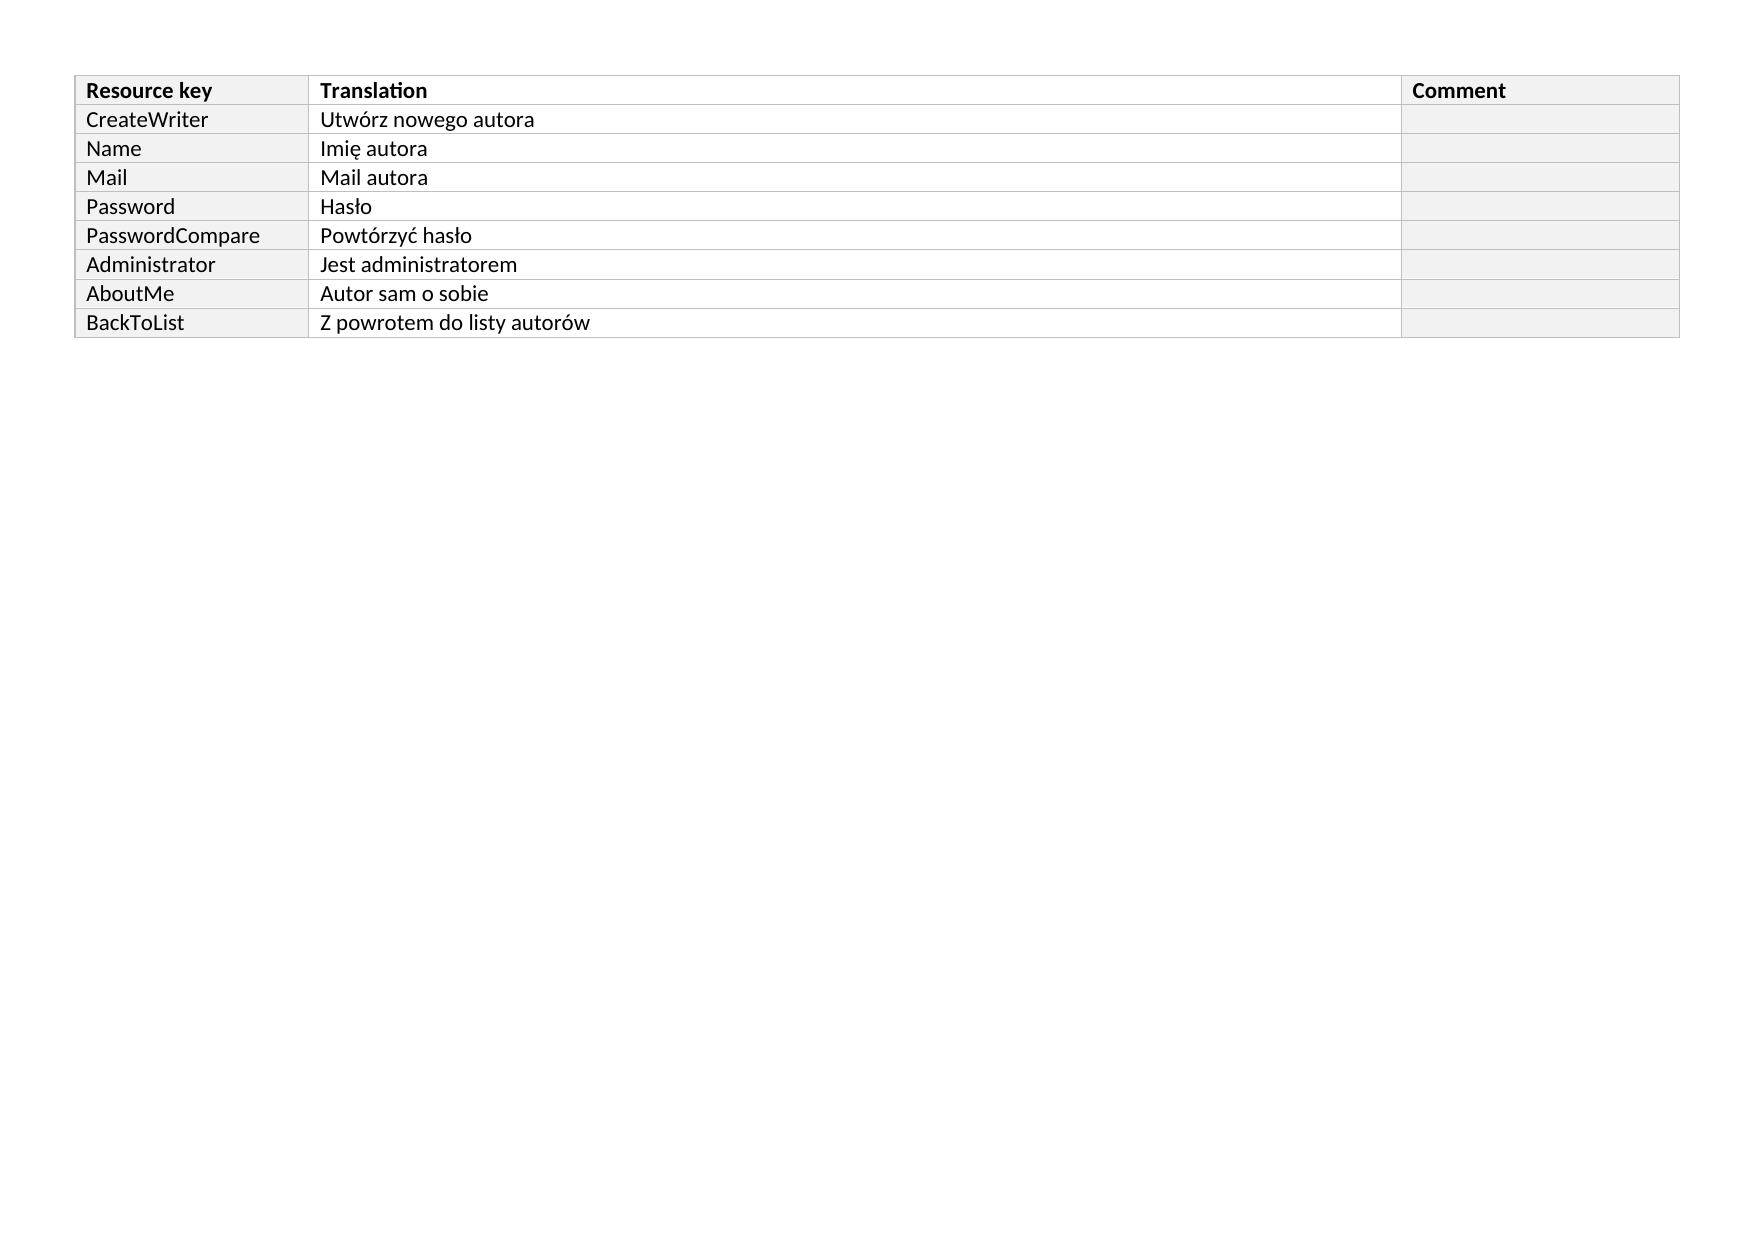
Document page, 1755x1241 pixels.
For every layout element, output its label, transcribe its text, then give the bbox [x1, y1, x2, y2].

table_cell BackToList [76, 309, 308, 337]
table_cell [1402, 105, 1679, 133]
table_cell Administrator [76, 250, 308, 278]
table_cell [1402, 192, 1679, 220]
table_cell AboutMe [76, 280, 308, 307]
table_cell Utwórz nowego autora [309, 105, 1401, 133]
table_cell PasswordCompare [76, 221, 308, 249]
table_cell Jest administratorem [309, 250, 1401, 278]
table_cell [1402, 134, 1679, 162]
table_cell Autor sam o sobie [309, 280, 1401, 307]
table_cell Name [76, 134, 308, 162]
table_header Translation [309, 76, 1401, 104]
table_cell Mail autora [309, 163, 1401, 191]
table_cell Hasło [309, 192, 1401, 220]
table_header Comment [1402, 76, 1679, 104]
table_cell [1402, 250, 1679, 278]
table_cell [1402, 280, 1679, 307]
table_cell Powtórzyć hasło [309, 221, 1401, 249]
table_cell Mail [76, 163, 308, 191]
table_cell [1402, 221, 1679, 249]
table_header Resource key [76, 76, 308, 104]
table_cell [1402, 309, 1679, 337]
table_cell Password [76, 192, 308, 220]
table_cell Z powrotem do listy autorów [309, 309, 1401, 337]
table_cell CreateWriter [76, 105, 308, 133]
table_cell [1402, 163, 1679, 191]
table_cell Imię autora [309, 134, 1401, 162]
